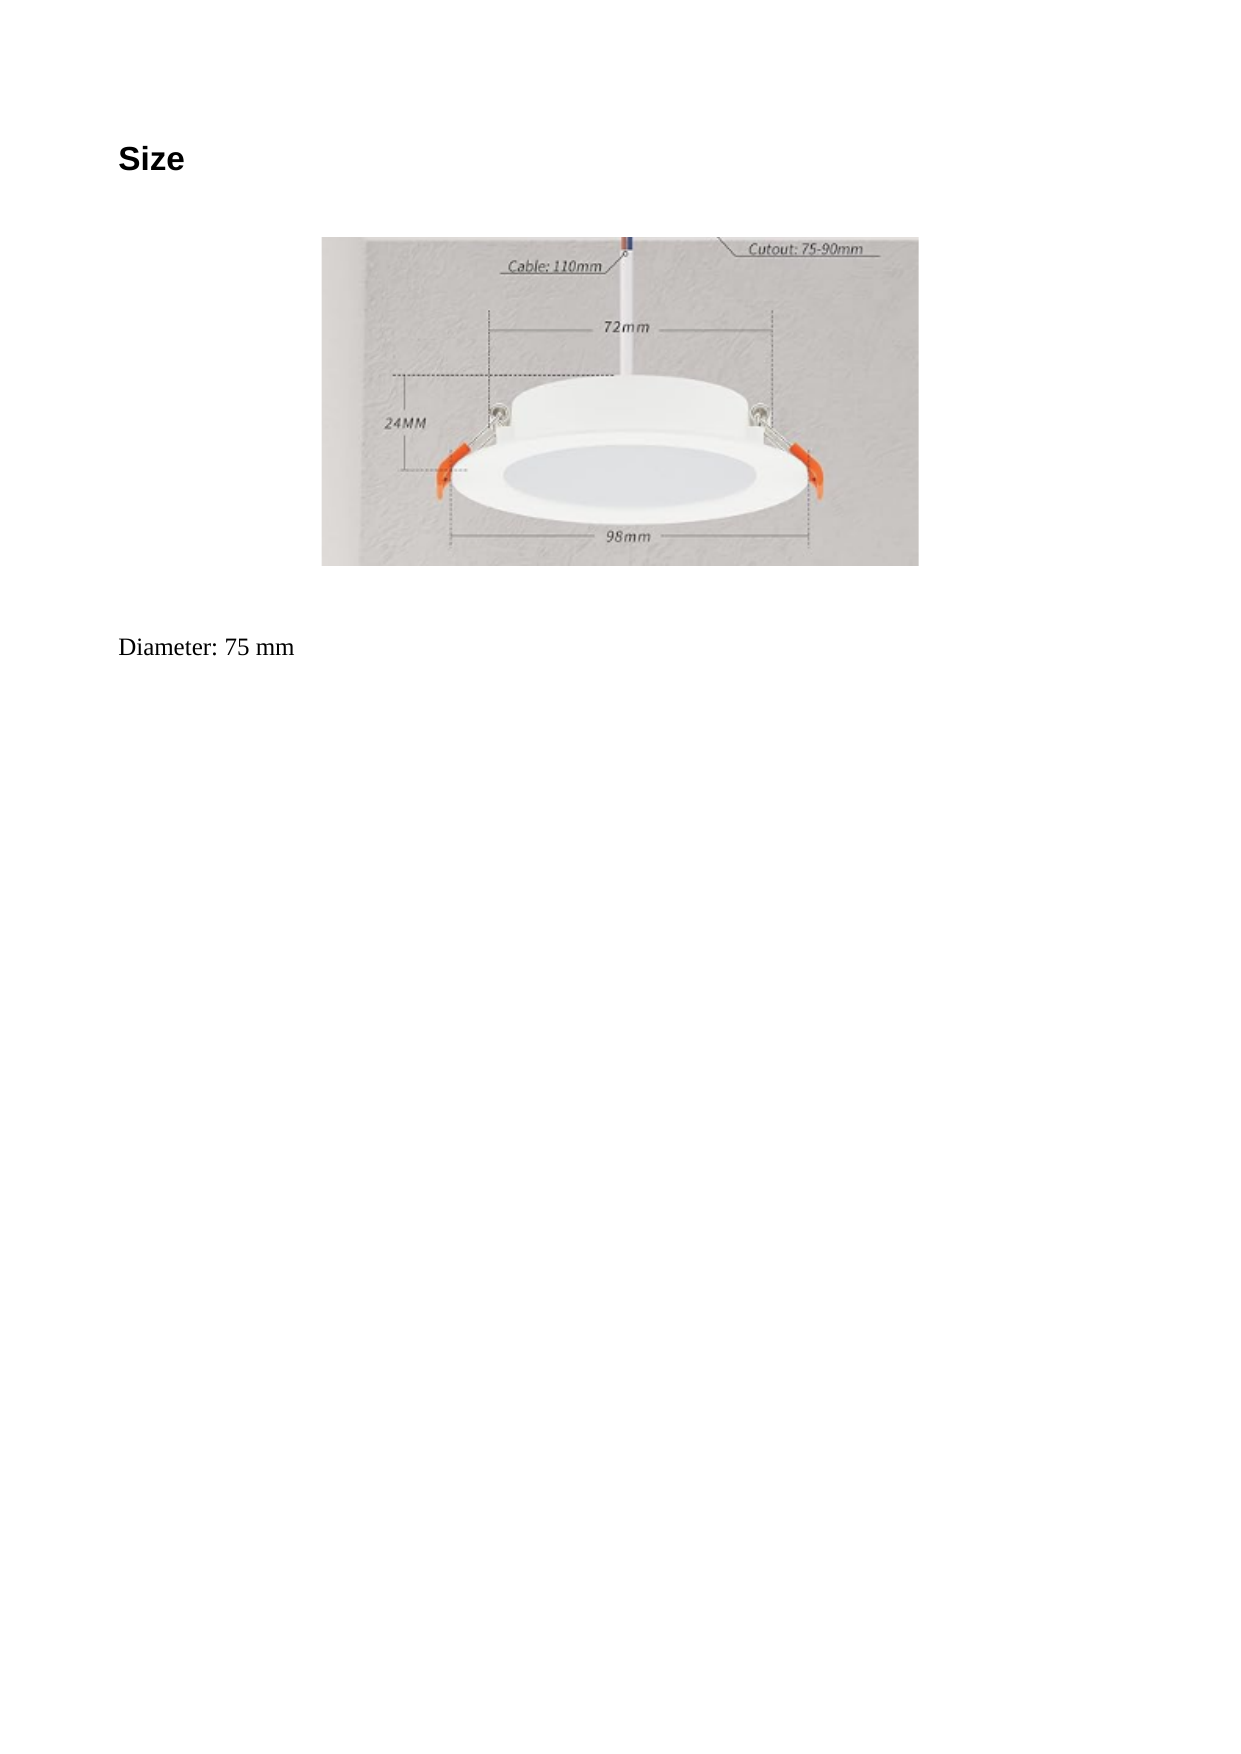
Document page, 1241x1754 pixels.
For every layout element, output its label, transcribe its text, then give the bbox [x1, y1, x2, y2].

subtitle Size [118, 139, 1122, 177]
text Diameter: 75 mm [118, 632, 1122, 661]
picture [321, 237, 919, 566]
